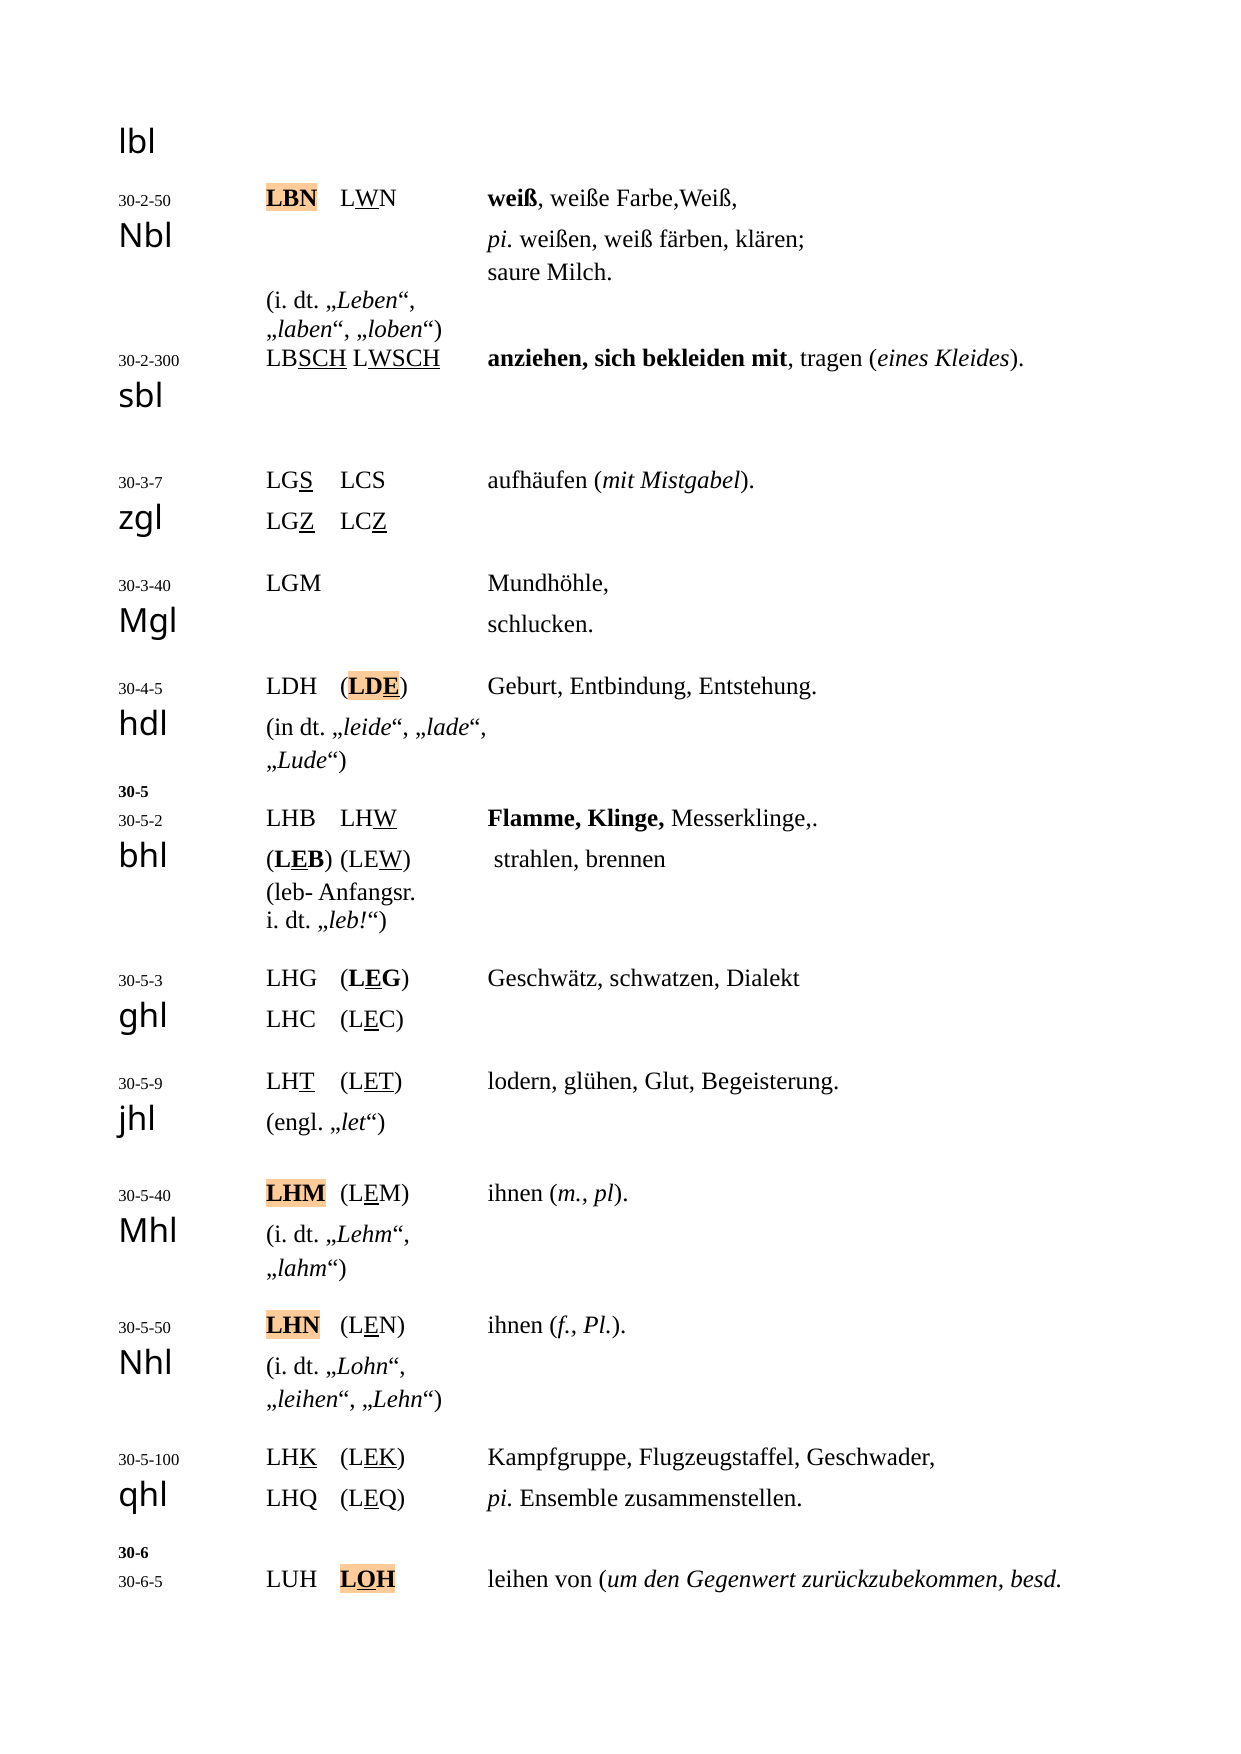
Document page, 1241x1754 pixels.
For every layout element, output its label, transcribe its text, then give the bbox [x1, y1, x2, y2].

text ghl LHC (LEC) [118, 992, 1122, 1037]
text Mhl (i. dt. „Lehm“, [118, 1207, 1122, 1253]
text 30-2-50 LBN LWN weiß, weiße Farbe,Weiß, [118, 183, 1122, 211]
text (i. dt. „Leben“, [118, 286, 1122, 314]
text 30-5-50 LHN (LEN) ihnen (f., Pl.). [118, 1310, 1122, 1339]
text 30-3-7 LGS LCS aufhäufen (mit Mistgabel). [118, 465, 1122, 494]
text lbl [118, 118, 1122, 163]
text 30-3-40 LGM Mundhöhle, [118, 568, 1122, 597]
text 30-5 [118, 774, 1122, 803]
text Nhl (i. dt. „Lohn“, [118, 1339, 1122, 1384]
text Mgl schlucken. [118, 597, 1122, 671]
text „leihen“, „Lehn“) [118, 1384, 1122, 1413]
text „laben“, „loben“) [118, 314, 1122, 343]
text (leb- Anfangsr. [118, 877, 1122, 906]
text sbl [118, 372, 1122, 446]
text jhl (engl. „let“) [118, 1095, 1122, 1140]
text „Lude“) [118, 745, 1122, 774]
text 30-4-5 LDH (LDE) Geburt, Entbindung, Entstehung. hdl (in dt. „leide“, „lade“, [118, 671, 1122, 745]
text Nbl pi. weißen, weiß färben, klären; [118, 211, 1122, 257]
text i. dt. „leb!“) [118, 906, 1122, 934]
text 30-5-9 LHT (LET) lodern, glühen, Glut, Begeisterung. [118, 1066, 1122, 1095]
text zgl LGZ LCZ [118, 494, 1122, 539]
text 30-5-2 LHB LHW Flamme, Klinge, Messerklinge,. [118, 803, 1122, 831]
text bhl (LEB) (LEW) strahlen, brennen [118, 831, 1122, 877]
text 30-2-300 LBSCH LWSCH anziehen, sich bekleiden mit, tragen (eines Kleides). [118, 343, 1122, 372]
text qhl LHQ (LEQ) pi. Ensemble zusammenstellen. [118, 1471, 1122, 1516]
text 30-5-3 LHG (LEG) Geschwätz, schwatzen, Dialekt [118, 963, 1122, 992]
text 30-6 [118, 1535, 1122, 1564]
text saure Milch. [118, 257, 1122, 286]
text 30-5-100 LHK (LEK) Kampfgruppe, Flugzeugstaffel, Geschwader, [118, 1442, 1122, 1471]
text „lahm“) [118, 1253, 1122, 1281]
text 30-6-5 LUH LOH leihen von (um den Gegenwert zurückzubekommen, besd. [118, 1564, 1122, 1593]
text 30-5-40 LHM (LEM) ihnen (m., pl). [118, 1178, 1122, 1207]
